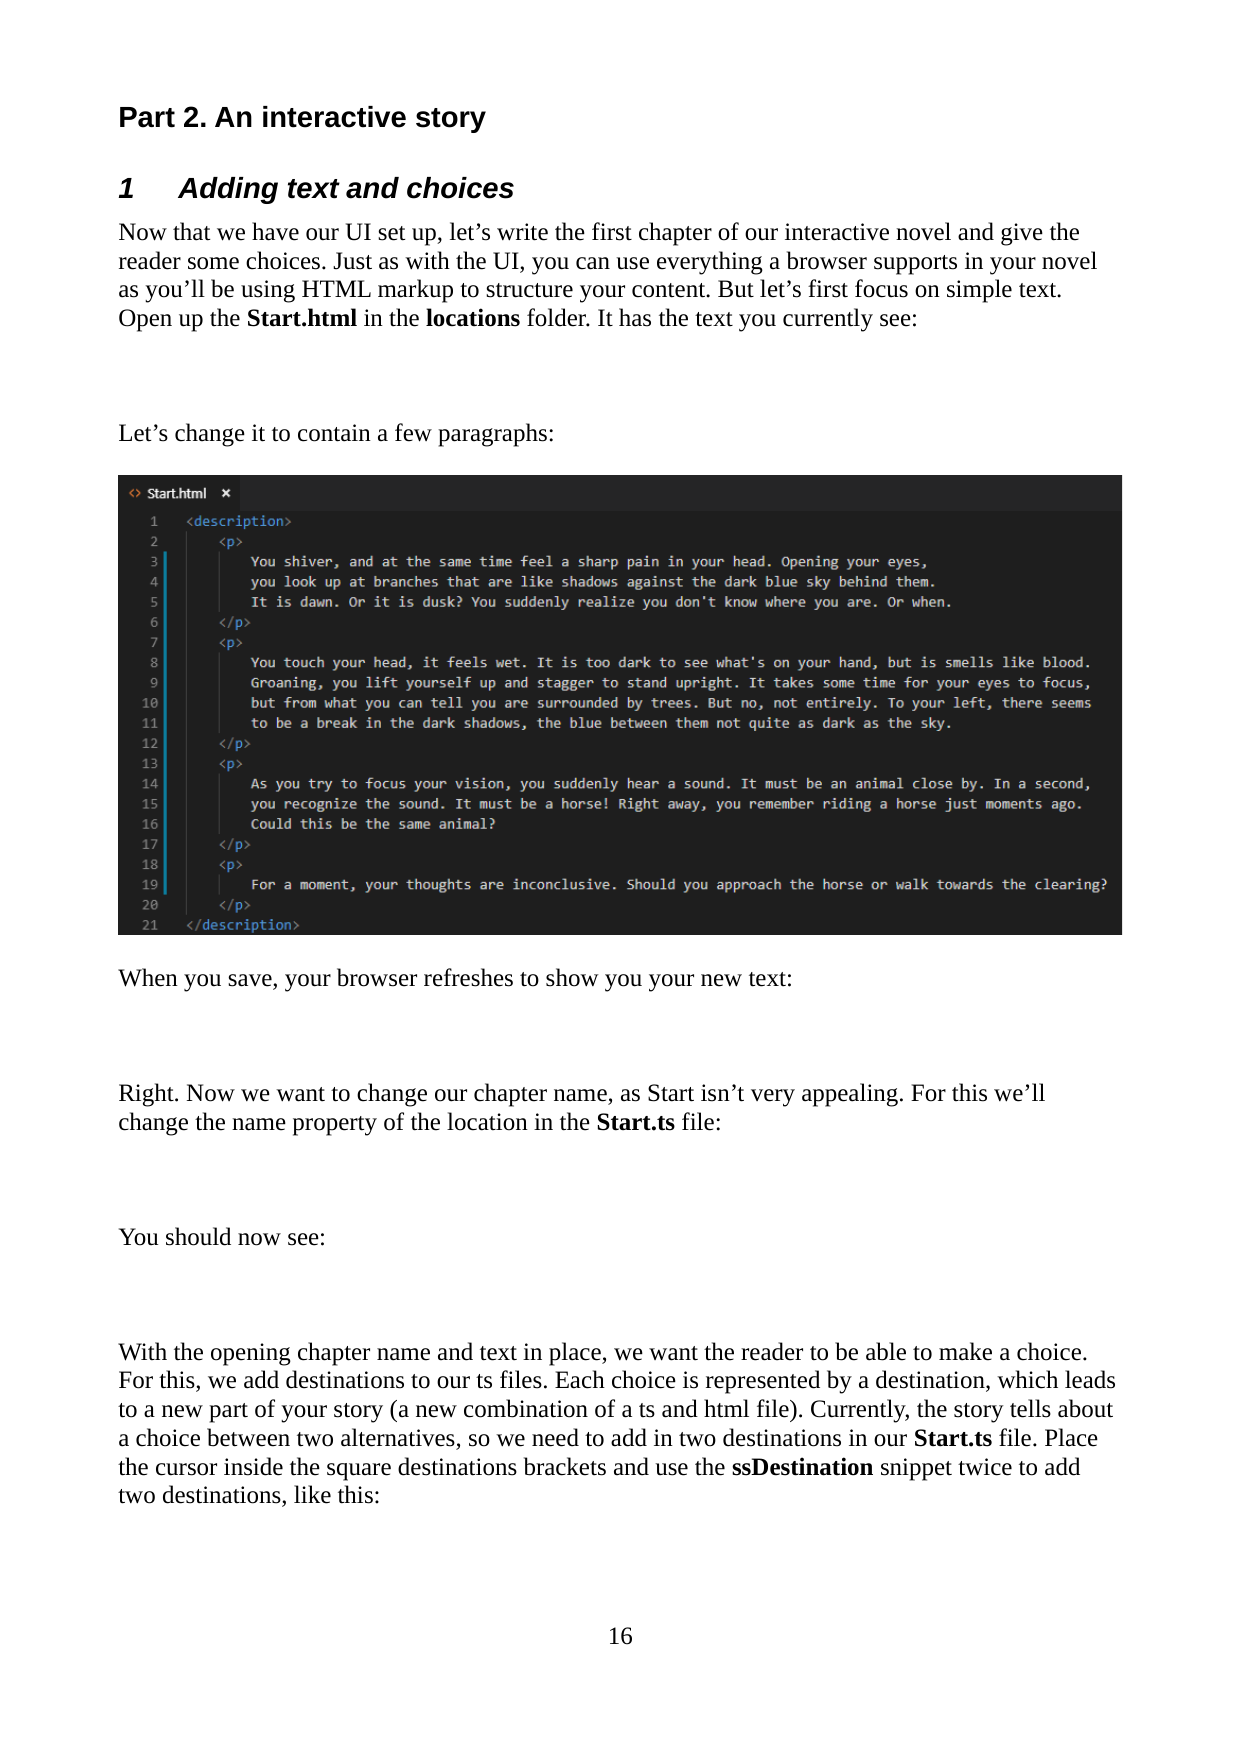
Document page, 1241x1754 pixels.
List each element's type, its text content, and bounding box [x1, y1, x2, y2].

text Right. Now we want to change our chapter name, as Start isn’t very appealing. For this we’ll change the name property of the location in the Start.ts file: [118, 1078, 1122, 1136]
subtitle Adding text and choices [118, 171, 1122, 204]
subtitle Part 2. An interactive story [118, 100, 1122, 133]
text With the opening chapter name and text in place, we want the reader to be able to make a choice. For this, we add destinations to our ts files. Each choice is represented by a destination, which leads to a new part of your story (a new combination of a ts and html file). Currently, the story tells about a choice between two alternatives, so we need to add in two destinations in our Start.ts file. Place the cursor inside the square destinations brackets and use the ssDestination snippet twice to add two destinations, like this: [118, 1337, 1122, 1509]
text When you save, your browser refreshes to show you your new text: [118, 963, 1122, 992]
text You should now see: [118, 1222, 1122, 1251]
text Now that we have our UI set up, let’s write the first chapter of our interactive novel and give the reader some choices. Just as with the UI, you can use everything a browser supports in your novel as you’ll be using HTML markup to structure your content. But let’s first focus on simple text. Open up the Start.html in the locations folder. It has the text you currently see: [118, 217, 1122, 332]
text Let’s change it to contain a few paragraphs: [118, 418, 1122, 447]
